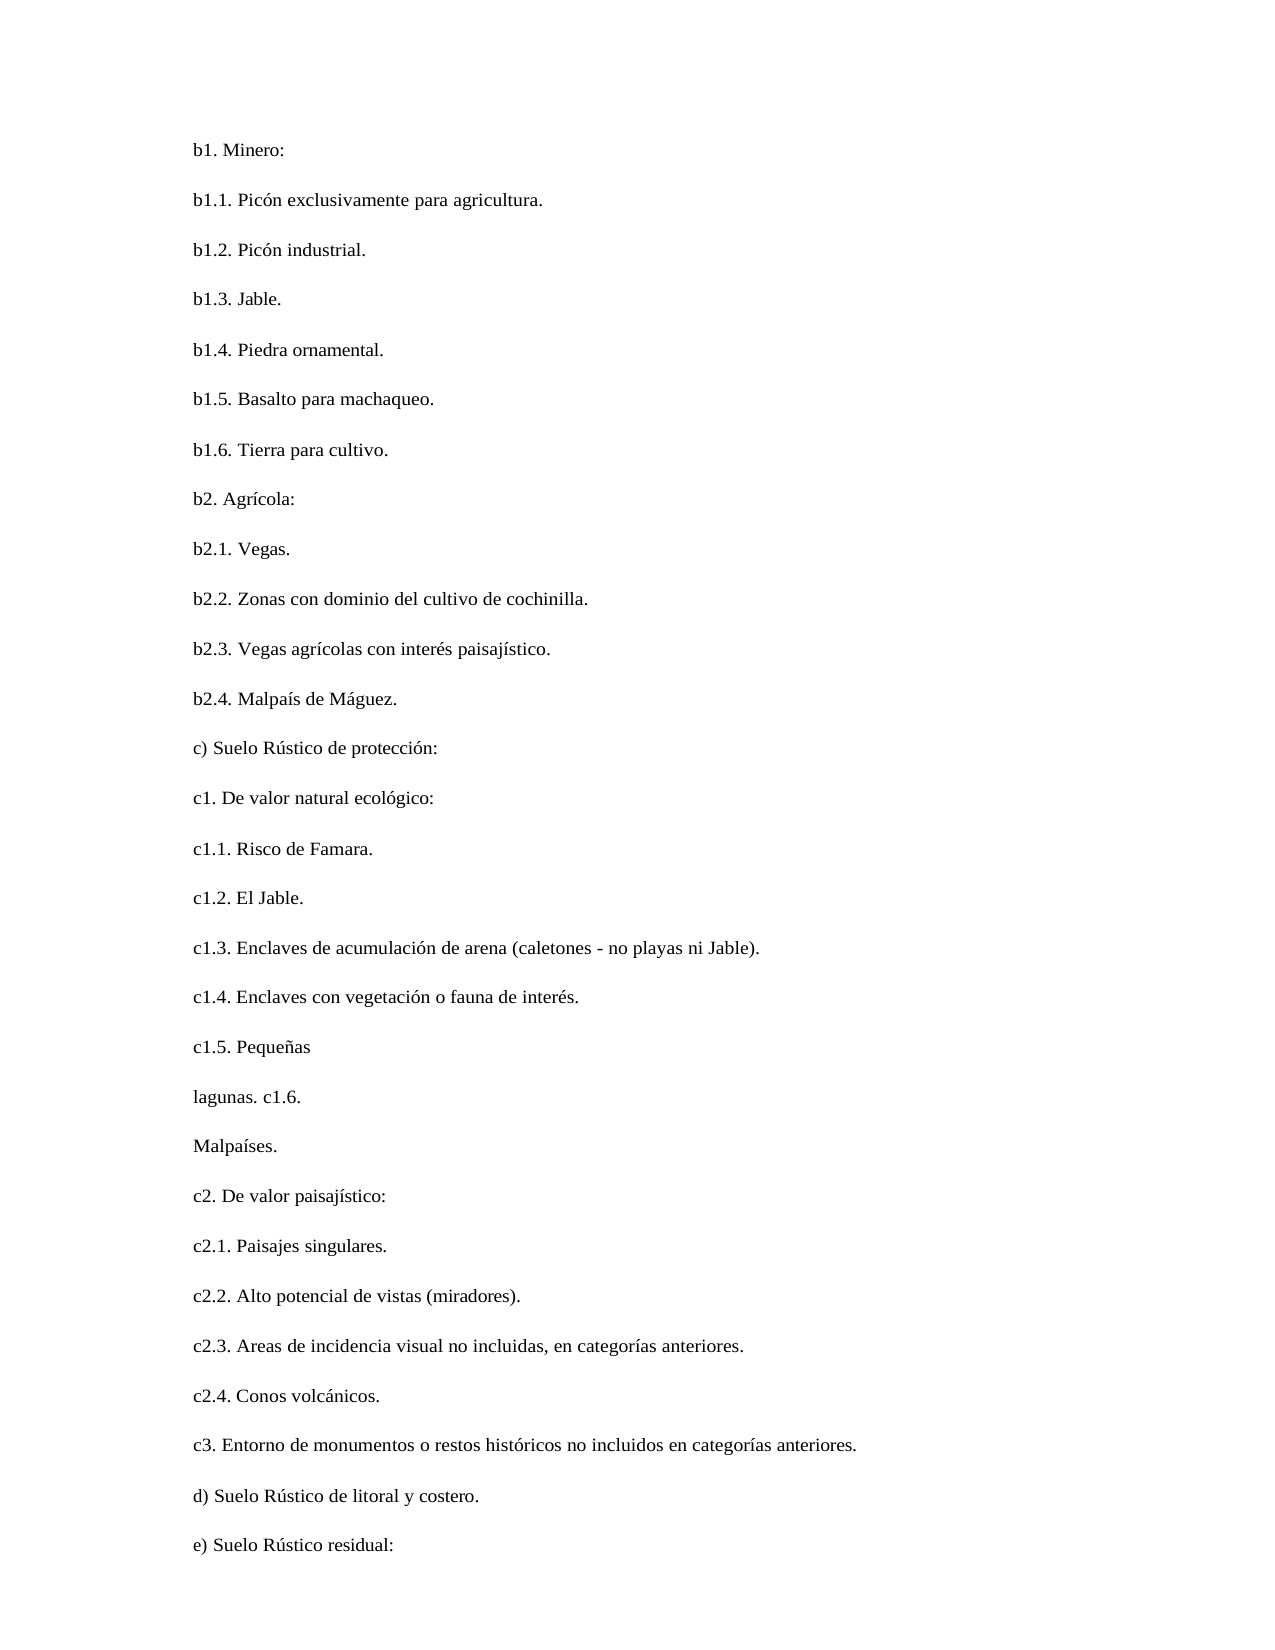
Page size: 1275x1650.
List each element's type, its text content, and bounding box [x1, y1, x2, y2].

text c1.1. Risco de Famara. c1.2. El Jable. [193, 837, 374, 908]
text b2.1. Vegas. [193, 538, 1096, 560]
text b1.4. Piedra ornamental. [193, 338, 1096, 360]
text c2. De valor paisajístico: [193, 1185, 1096, 1207]
text b1.3. Jable. [193, 289, 1096, 310]
text c3. Entorno de monumentos o restos históricos no incluidos en categorías anteriores. [193, 1434, 1096, 1456]
list Suelo Rústico de protección: [193, 737, 1096, 759]
text b1. Minero: [193, 139, 1096, 160]
text b1.5. Basalto para machaqueo. b1.6. Tierra para cultivo. [193, 388, 448, 460]
text c1.3. Enclaves de acumulación de arena (caletones - no playas ni Jable). c1.4. Enclaves con vegetación o fauna de interés. [193, 937, 773, 1008]
text b2. Agrícola: [193, 489, 1096, 510]
list Suelo Rústico residual: [193, 1534, 1096, 1556]
text c1.5. Pequeñas lagunas. c1.6. Malpaíses. [193, 1036, 380, 1157]
text c2.1. Paisajes singulares. [193, 1235, 1096, 1256]
text c2.2. Alto potencial de vistas (miradores). [193, 1285, 1096, 1307]
text b2.2. Zonas con dominio del cultivo de cochinilla. b2.3. Vegas agrícolas con interés paisajístico. b2.4. Malpaís de Máguez. [193, 588, 589, 709]
list Suelo Rústico de litoral y costero. [193, 1484, 1096, 1506]
text b1.1. Picón exclusivamente para agricultura. b1.2. Picón industrial. [193, 188, 562, 260]
text c1. De valor natural ecológico: [193, 787, 1096, 809]
text c2.3. Areas de incidencia visual no incluidas, en categorías anteriores. c2.4. Conos volcánicos. [193, 1335, 773, 1406]
